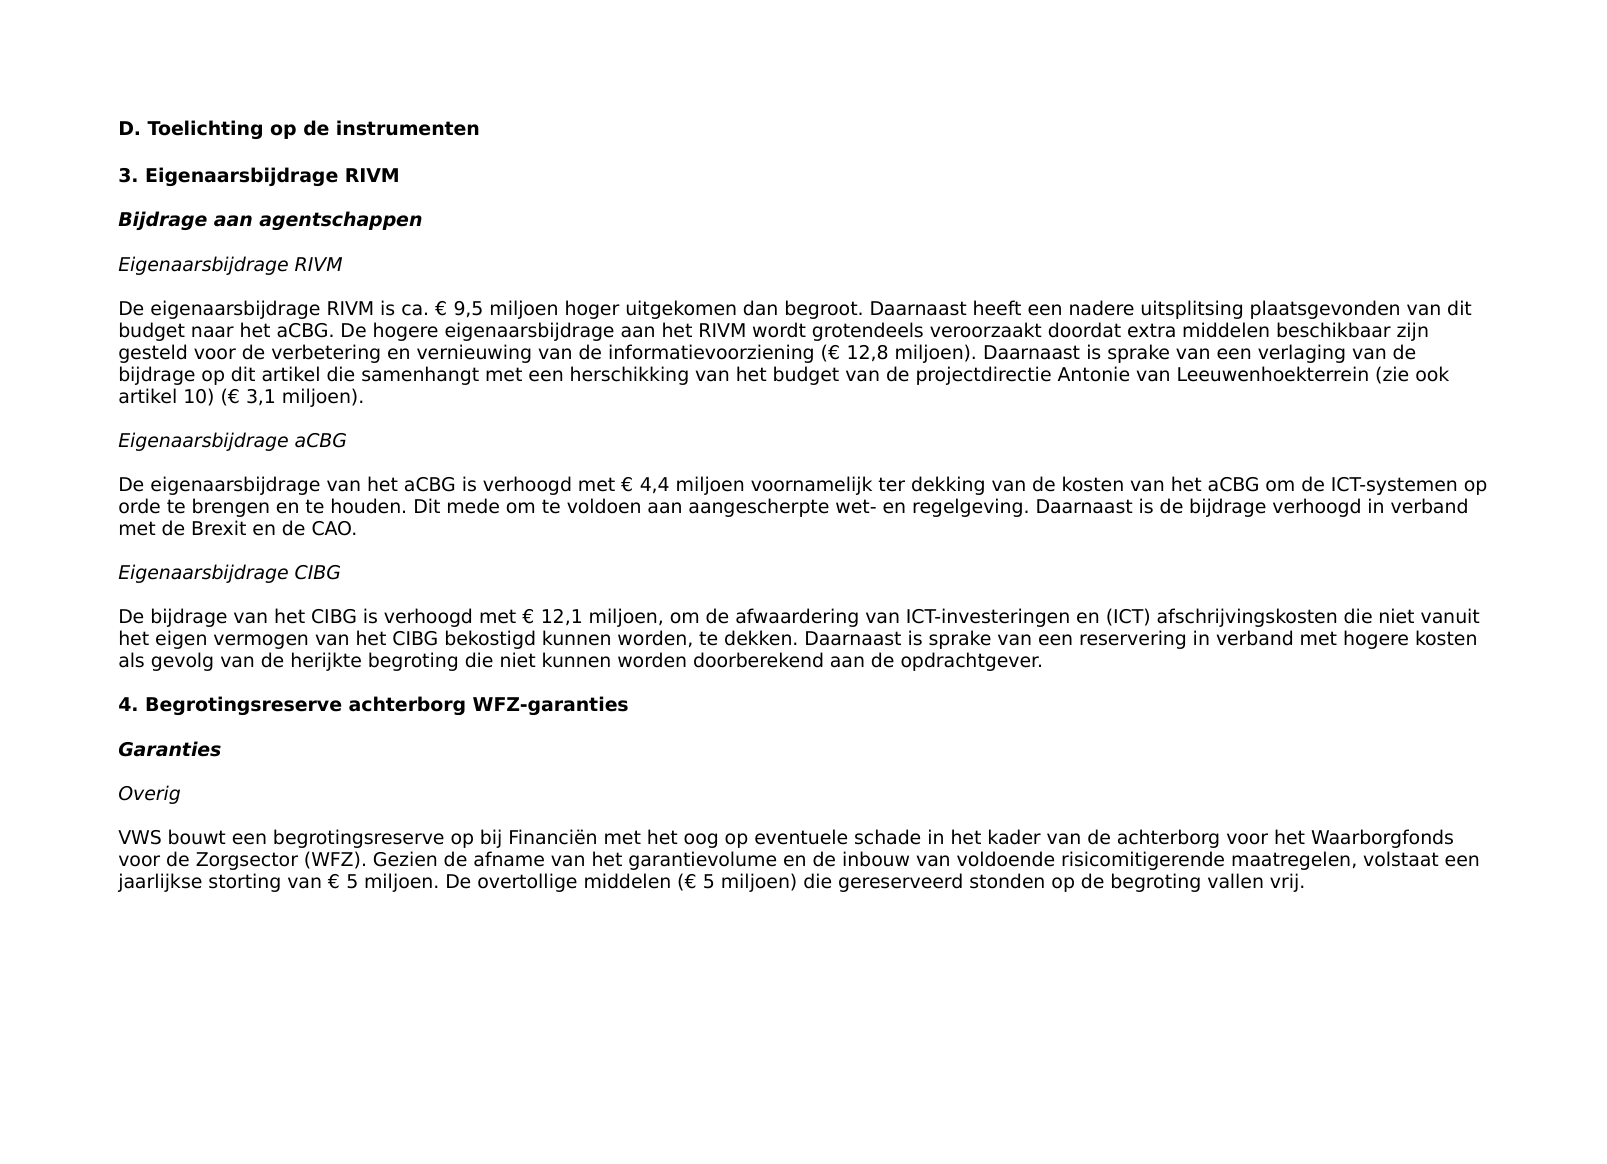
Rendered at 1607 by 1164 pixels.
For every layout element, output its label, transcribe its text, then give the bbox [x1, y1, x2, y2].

subtitle Eigenaarsbijdrage aCBG [118, 430, 1488, 452]
subtitle D. Toelichting op de instrumenten [118, 118, 1488, 140]
subtitle Bijdrage aan agentschappen [118, 209, 1488, 231]
subtitle Garanties [118, 738, 1488, 760]
text De eigenaarsbijdrage van het aCBG is verhoogd met € 4,4 miljoen voornamelijk ter dekking van de kosten van het aCBG om de ICT-systemen op orde te brengen en te houden. Dit mede om te voldoen aan aangescherpte wet- en regelgeving. Daarnaast is de bijdrage verhoogd in verband met de Brexit en de CAO. [118, 474, 1488, 540]
subtitle 4. Begrotingsreserve achterborg WFZ-garanties [118, 694, 1488, 716]
subtitle Overig [118, 783, 1488, 804]
subtitle Eigenaarsbijdrage CIBG [118, 562, 1488, 584]
text VWS bouwt een begrotingsreserve op bij Financiën met het oog op eventuele schade in het kader van de achterborg voor het Waarborgfonds voor de Zorgsector (WFZ). Gezien de afname van het garantievolume en de inbouw van voldoende risicomitigerende maatregelen, volstaat een jaarlijkse storting van € 5 miljoen. De overtollige middelen (€ 5 miljoen) die gereserveerd stonden op de begroting vallen vrij. [118, 827, 1488, 893]
subtitle 3. Eigenaarsbijdrage RIVM [118, 165, 1488, 187]
subtitle Eigenaarsbijdrage RIVM [118, 253, 1488, 275]
text De eigenaarsbijdrage RIVM is ca. € 9,5 miljoen hoger uitgekomen dan begroot. Daarnaast heeft een nadere uitsplitsing plaatsgevonden van dit budget naar het aCBG. De hogere eigenaarsbijdrage aan het RIVM wordt grotendeels veroorzaakt doordat extra middelen beschikbaar zijn gesteld voor de verbetering en vernieuwing van de informatievoorziening (€ 12,8 miljoen). Daarnaast is sprake van een verlaging van de bijdrage op dit artikel die samenhangt met een herschikking van het budget van de projectdirectie Antonie van Leeuwenhoekterrein (zie ook artikel 10) (€ 3,1 miljoen). [118, 298, 1488, 407]
text De bijdrage van het CIBG is verhoogd met € 12,1 miljoen, om de afwaardering van ICT-investeringen en (ICT) afschrijvingskosten die niet vanuit het eigen vermogen van het CIBG bekostigd kunnen worden, te dekken. Daarnaast is sprake van een reservering in verband met hogere kosten als gevolg van de herijkte begroting die niet kunnen worden doorberekend aan de opdrachtgever. [118, 606, 1488, 672]
